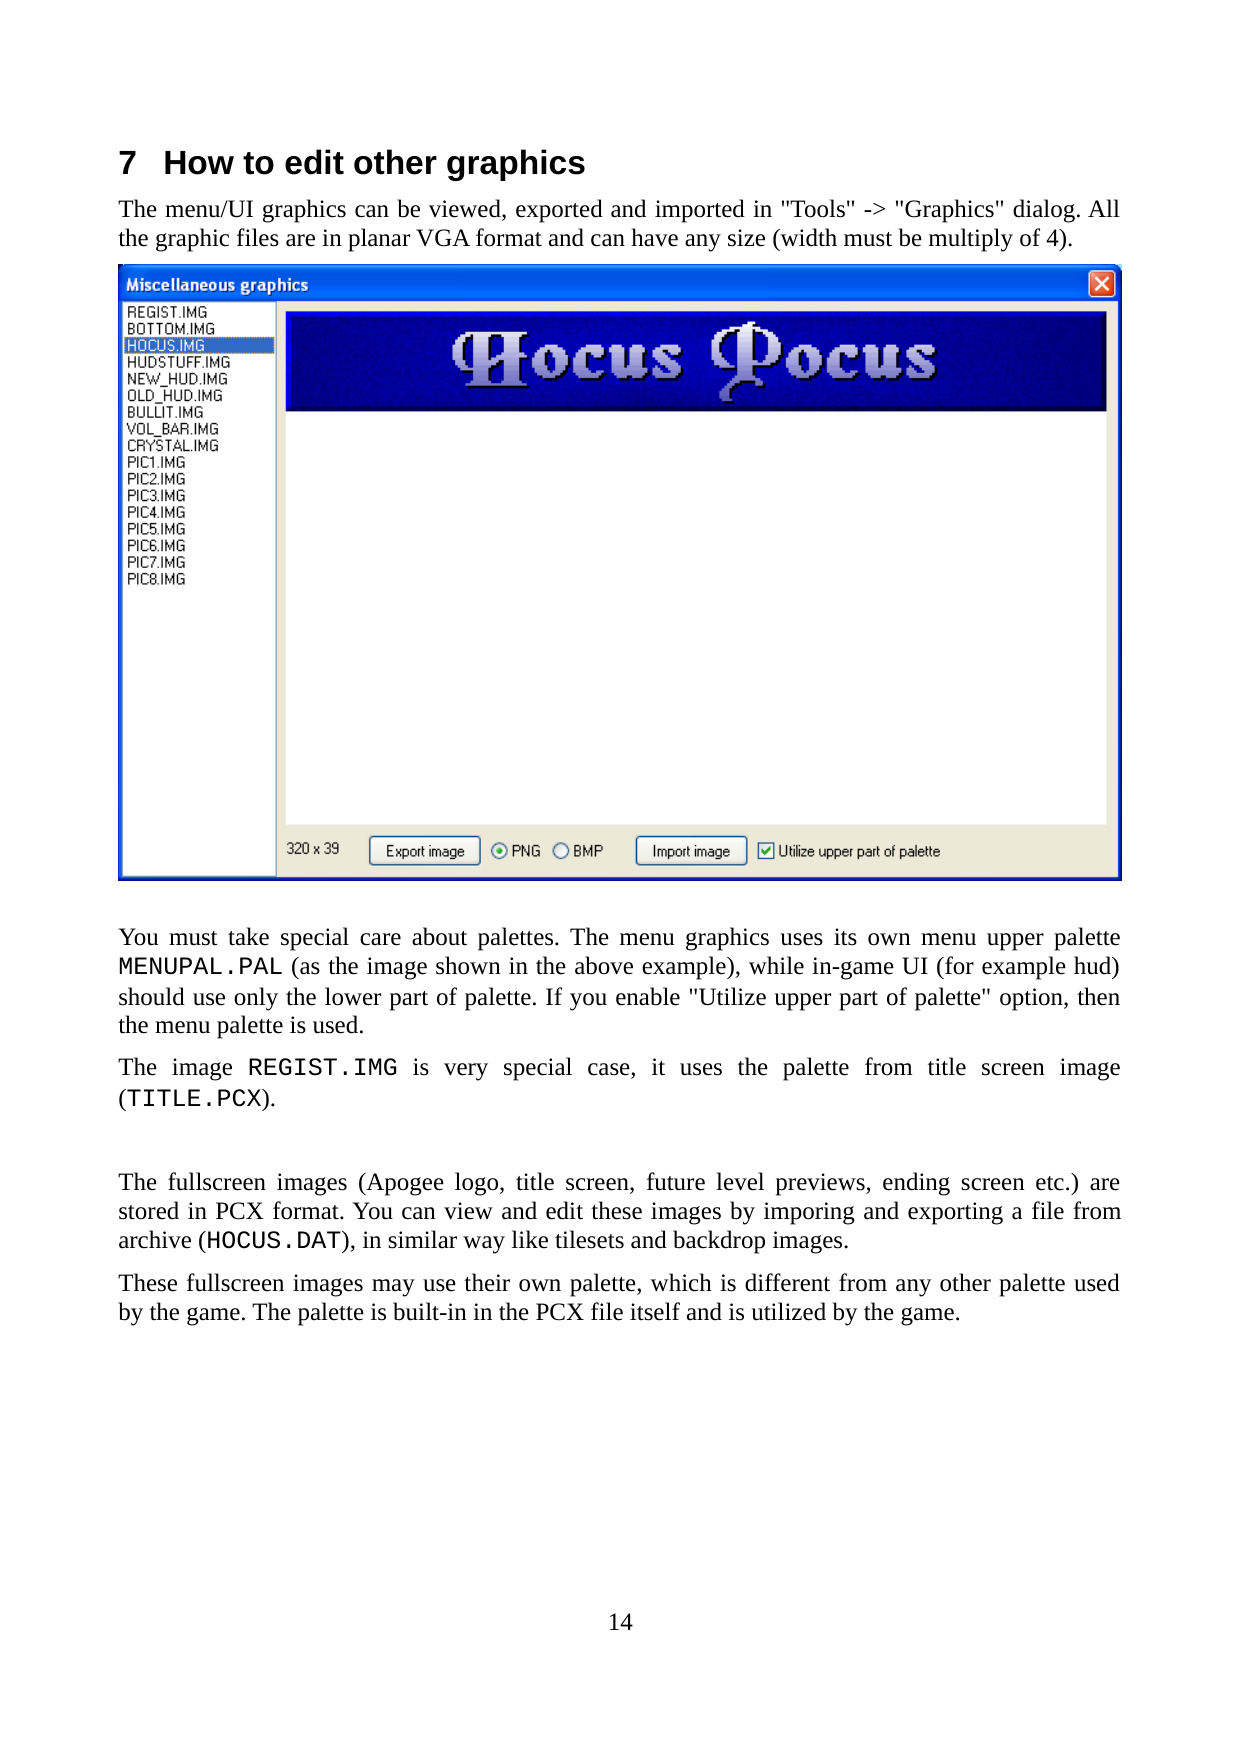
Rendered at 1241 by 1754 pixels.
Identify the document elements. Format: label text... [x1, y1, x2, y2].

text The fullscreen images (Apogee logo, title screen, future level previews, ending screen etc.) are stored in PCX format. You can view and edit these images by imporing and exporting a file from archive (HOCUS.DAT), in similar way like tilesets and backdrop images. [118, 1167, 1122, 1256]
picture [118, 264, 1122, 881]
text The image REGIST.IMG is very special case, it uses the palette from title screen image (TITLE.PCX). [118, 1052, 1122, 1113]
text These fullscreen images may use their own palette, which is different from any other palette used by the game. The palette is built-in in the PCX file itself and is utilized by the game. [118, 1268, 1122, 1326]
text The menu/UI graphics can be viewed, exported and imported in "Tools" -> "Graphics" dialog. All the graphic files are in planar VGA format and can have any size (width must be multiply of 4). [118, 194, 1122, 252]
subtitle How to edit other graphics [118, 143, 1122, 182]
text You must take special care about palettes. The menu graphics uses its own menu upper palette MENUPAL.PAL (as the image shown in the above example), while in-game UI (for example hud) should use only the lower part of palette. If you enable "Utilize upper part of palette" option, then the menu palette is used. [118, 922, 1122, 1039]
